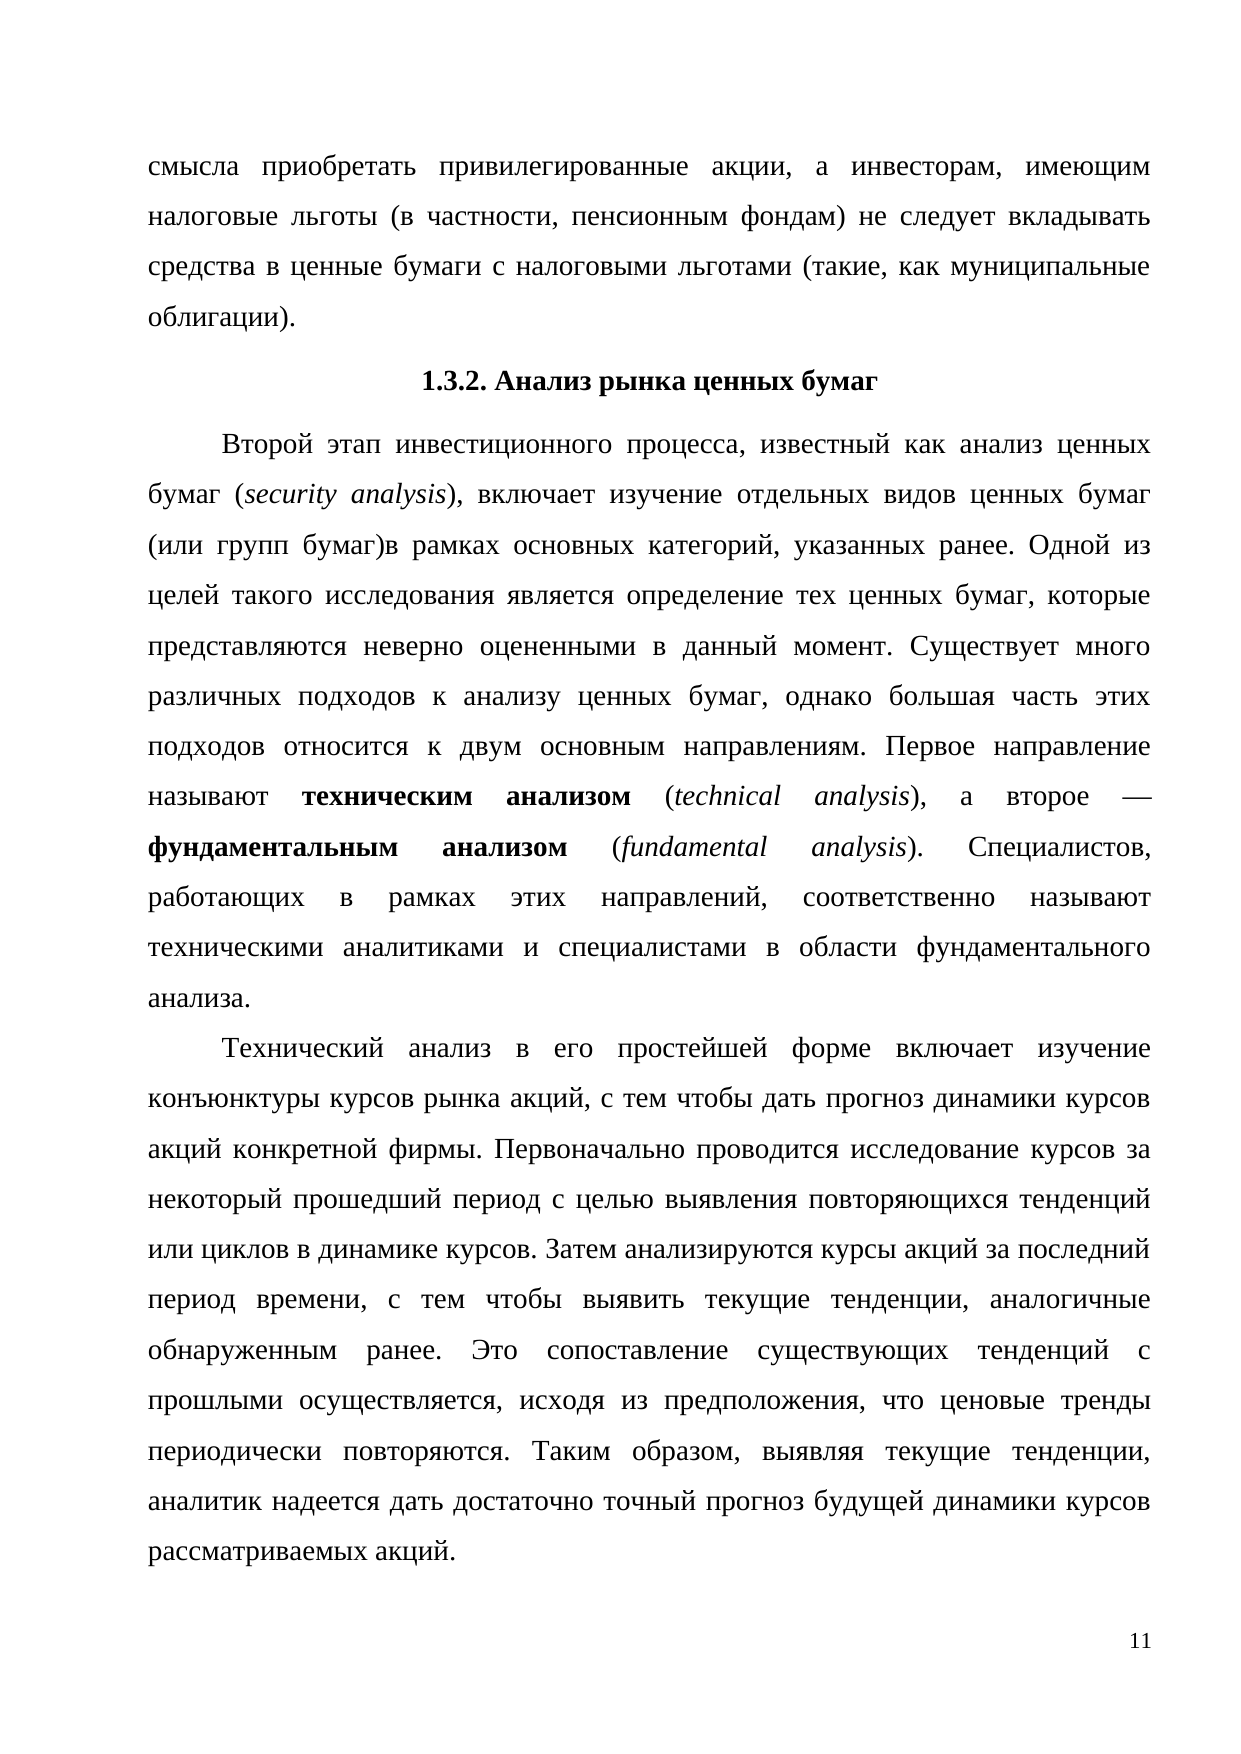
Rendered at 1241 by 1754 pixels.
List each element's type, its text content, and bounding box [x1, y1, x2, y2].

subtitle 1.3.2. Анализ рынка ценных бумаг [148, 363, 1152, 397]
text Технический анализ в его простейшей форме включает изучение конъюнктуры курсов рынка акций, с тем чтобы дать прогноз динамики курсов акций конкретной фирмы. Первоначально проводится исследование курсов за некоторый прошедший период с целью выявления повторяющихся тенденций или циклов в динамике курсов. Затем анализируются курсы акций за последний период времени, с тем чтобы выявить текущие тенденции, аналогичные обнаруженным ранее. Это сопоставление существующих тенденций с прошлыми осуществляется, исходя из предположения, что ценовые тренды периодически повторяются. Таким образом, выявляя текущие тенденции, аналитик надеется дать достаточно точный прогноз будущей динамики курсов рассматриваемых акций. [148, 1030, 1152, 1567]
text Второй этап инвестиционного процесса, известный как анализ ценных бумаг (security analysis), включает изучение отдельных видов ценных бумаг (или групп бумаг)в рамках основных категорий, указанных ранее. Одной из целей такого исследования является определение тех ценных бумаг, которые представляются неверно оцененными в данный момент. Существует много различных подходов к анализу ценных бумаг, однако большая часть этих подходов относится к двум основным направлениям. Первое направление называют техническим анализом (technical analysis), а второе — фундаментальным анализом (fundamental analysis). Специалистов, работающих в рамках этих направлений, соответственно называют техническими аналитиками и специалистами в области фундаментального анализа. [148, 426, 1152, 1013]
text смысла приобретать привилегированные акции, а инвесторам, имеющим налоговые льготы (в частности, пенсионным фондам) не следует вкладывать средства в ценные бумаги с налоговыми льготами (такие, как муниципальные облигации). [148, 148, 1152, 332]
